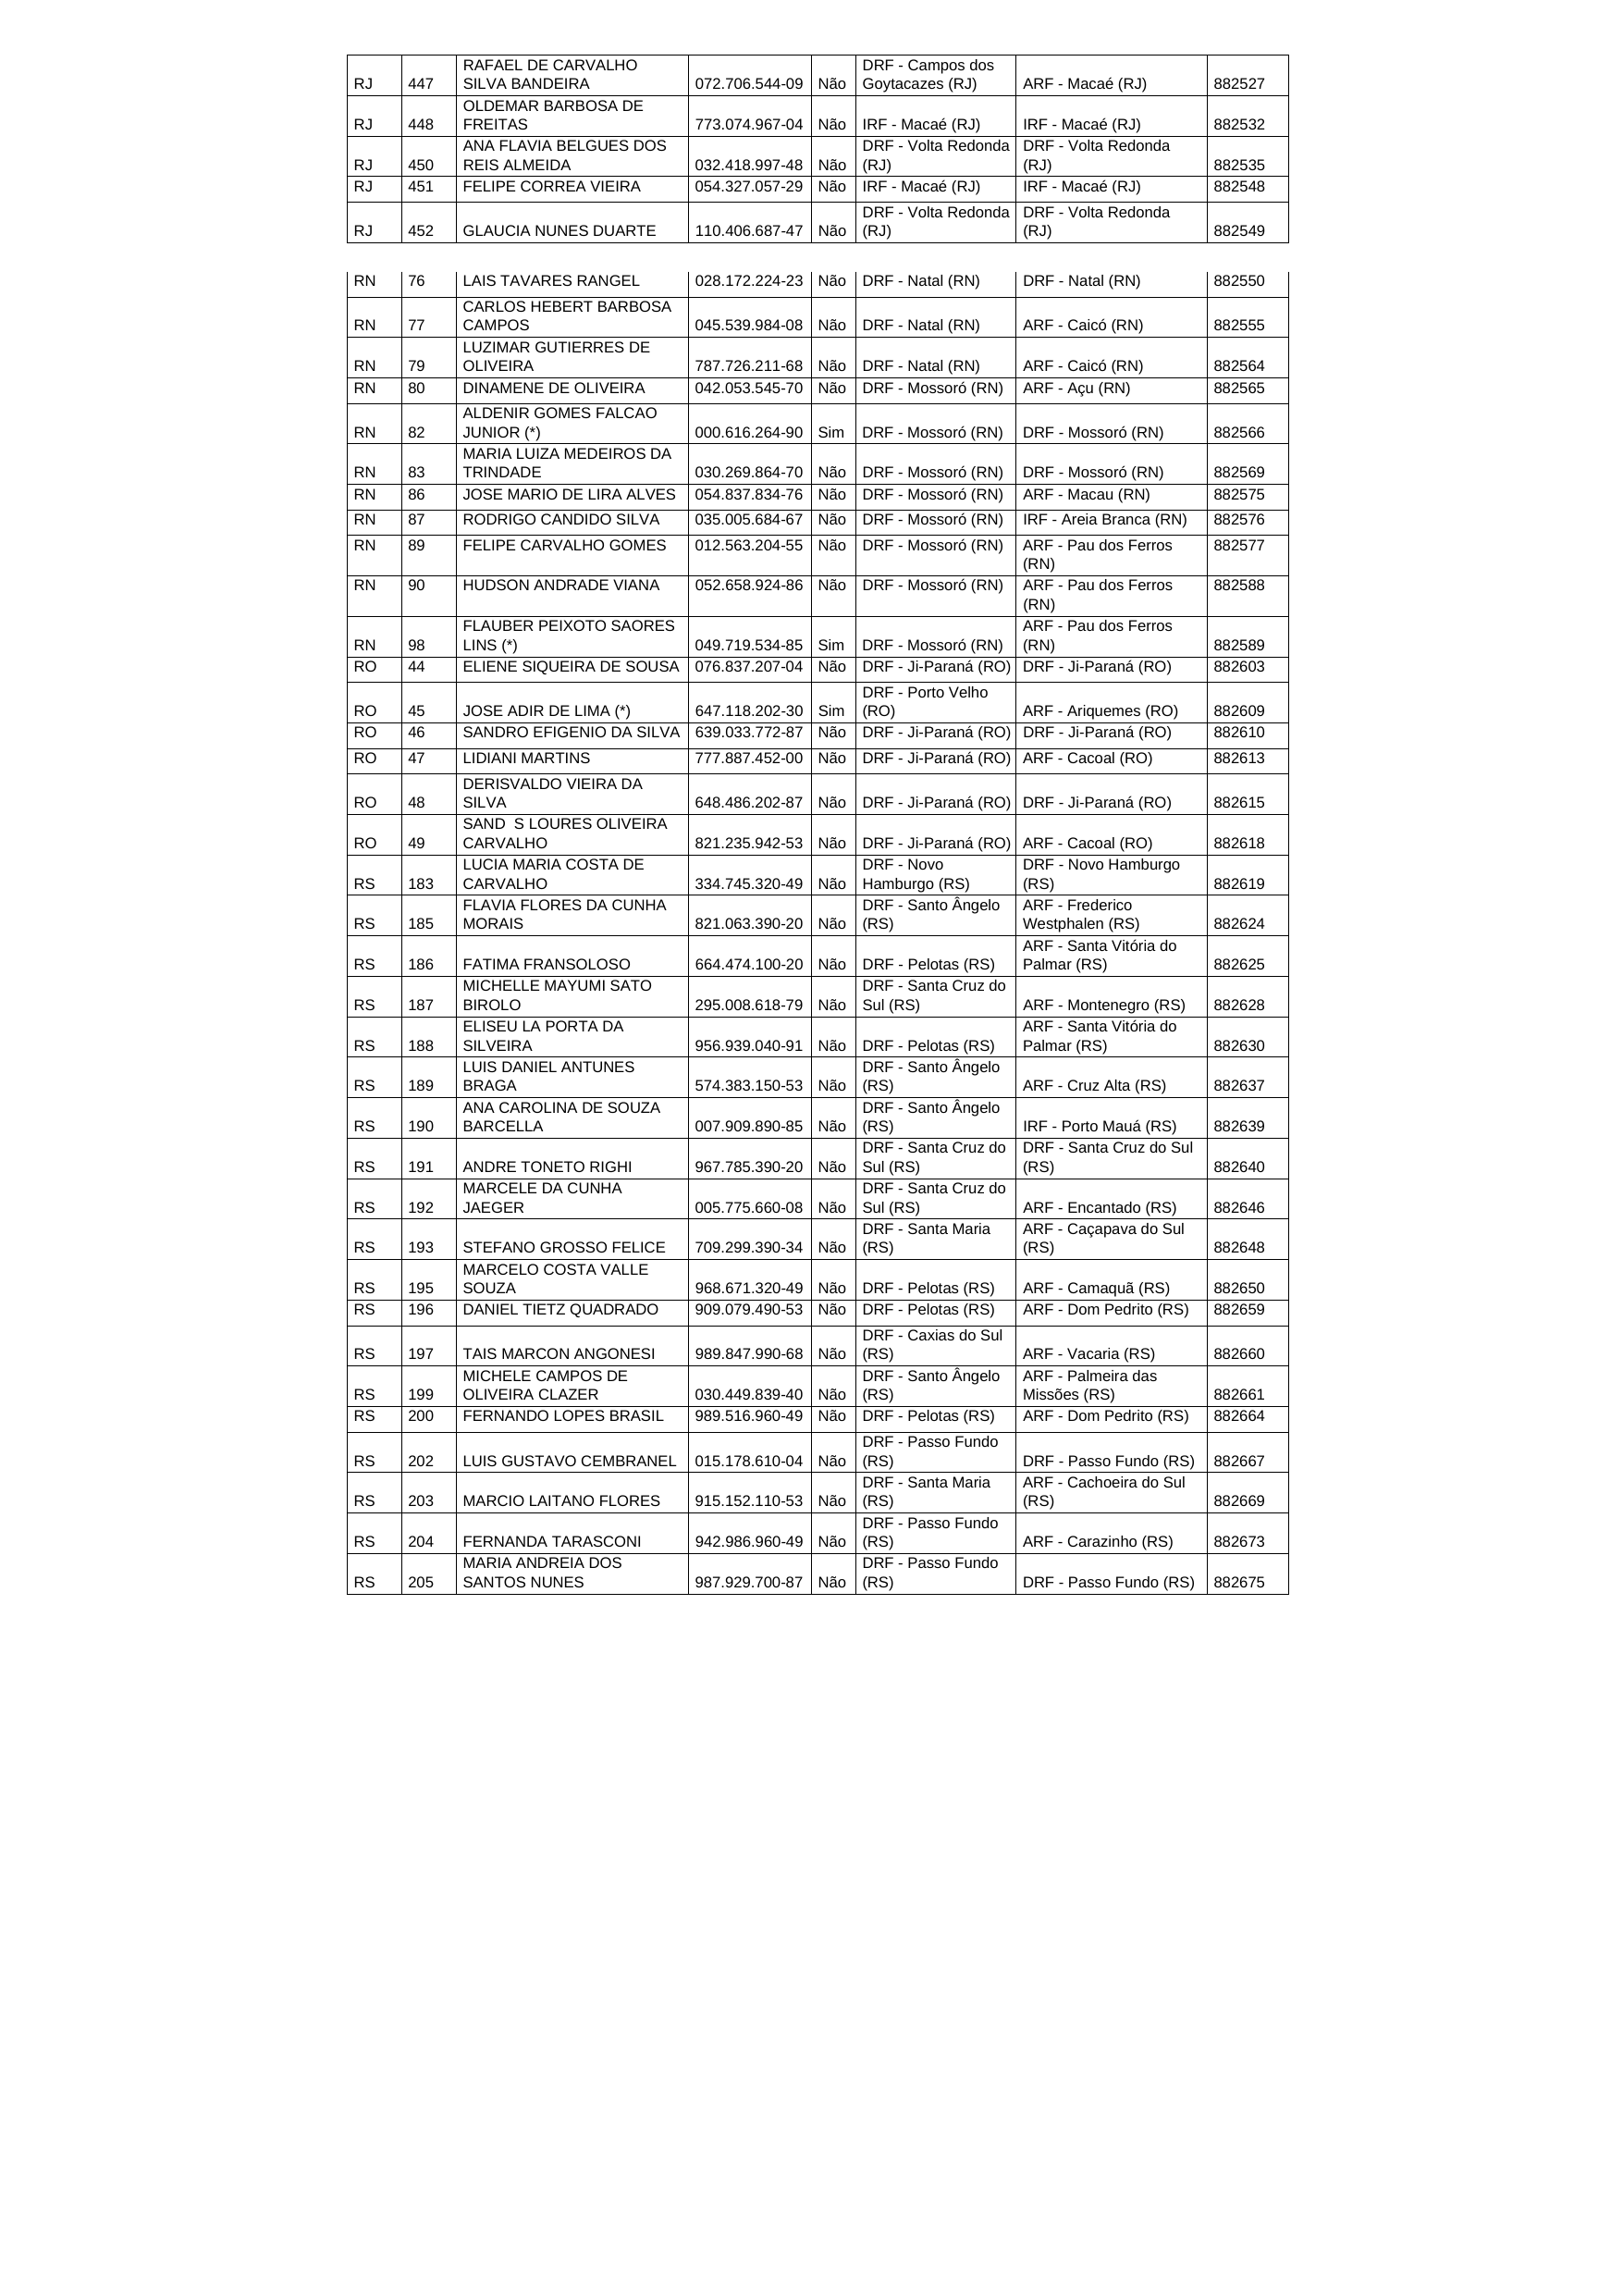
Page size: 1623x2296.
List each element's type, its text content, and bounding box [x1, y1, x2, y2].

table_cell Não [812, 1433, 855, 1472]
table_cell SAND S LOURES OLIVEIRA CARVALHO [457, 815, 688, 854]
table_cell LIDIANI MARTINS [457, 749, 688, 773]
table_cell RN [348, 444, 401, 484]
table_cell RN [348, 378, 401, 403]
table_cell Não [812, 1260, 855, 1300]
table_cell 072.706.544-09 [689, 56, 811, 95]
table_cell Não [812, 936, 855, 976]
table_cell Não [812, 576, 855, 616]
table_cell 054.327.057-29 [689, 177, 811, 202]
table_cell 956.939.040-91 [689, 1018, 811, 1056]
table_cell ARF - Pau dos Ferros (RN) [1016, 617, 1207, 656]
table_cell RO [348, 749, 401, 773]
table_cell IRF - Macaé (RJ) [856, 96, 1015, 136]
table_cell 042.053.545-70 [689, 378, 811, 403]
table_cell 882648 [1208, 1219, 1288, 1259]
table_cell RJ [348, 56, 401, 95]
table_cell DRF - Santa Cruz do Sul (RS) [856, 1179, 1015, 1218]
table_cell 882576 [1208, 511, 1288, 535]
table_cell Não [812, 1554, 855, 1593]
table_cell 183 [402, 856, 456, 895]
table_cell 773.074.967-04 [689, 96, 811, 136]
table_cell 882660 [1208, 1327, 1288, 1365]
table_cell 076.837.207-04 [689, 658, 811, 682]
table_cell 007.909.890-85 [689, 1098, 811, 1138]
table_cell ARF - Açu (RN) [1016, 378, 1207, 403]
table_cell Sim [812, 617, 855, 656]
table_cell Não [812, 749, 855, 773]
table_cell DRF - Novo Hamburgo (RS) [1016, 856, 1207, 895]
table_cell DRF - Santo Ângelo (RS) [856, 895, 1015, 935]
table_cell DRF - Ji-Paraná (RO) [1016, 723, 1207, 747]
table_cell Não [812, 177, 855, 202]
table_cell DRF - Mossoró (RN) [856, 617, 1015, 656]
table_cell 882577 [1208, 536, 1288, 575]
table_cell 987.929.700-87 [689, 1554, 811, 1593]
table_cell Não [812, 856, 855, 895]
table_cell Não [812, 815, 855, 854]
table_cell 47 [402, 749, 456, 773]
table_cell DRF - Campos dos Goytacazes (RJ) [856, 56, 1015, 95]
table_cell RODRIGO CANDIDO SILVA [457, 511, 688, 535]
table_cell 451 [402, 177, 456, 202]
table_cell ANDRE TONETO RIGHI [457, 1139, 688, 1178]
table_cell Sim [812, 404, 855, 443]
table_cell ARF - Pau dos Ferros (RN) [1016, 536, 1207, 575]
table_cell 882661 [1208, 1366, 1288, 1406]
table_cell 709.299.390-34 [689, 1219, 811, 1259]
table_cell RJ [348, 96, 401, 136]
table_cell 882532 [1208, 96, 1288, 136]
table_cell Não [812, 1407, 855, 1431]
table_cell DRF - Pelotas (RS) [856, 936, 1015, 976]
table_cell ARF - Vacaria (RS) [1016, 1327, 1207, 1365]
table_cell 98 [402, 617, 456, 656]
table_cell 777.887.452-00 [689, 749, 811, 773]
table_cell Não [812, 511, 855, 535]
table_cell RS [348, 1179, 401, 1218]
table_cell JOSE MARIO DE LIRA ALVES [457, 485, 688, 510]
table_cell Não [812, 1057, 855, 1097]
table_cell MARIA ANDREIA DOS SANTOS NUNES [457, 1554, 688, 1593]
table_cell 054.837.834-76 [689, 485, 811, 510]
table_cell DANIEL TIETZ QUADRADO [457, 1301, 688, 1325]
table_cell DRF - Ji-Paraná (RO) [856, 749, 1015, 773]
table_cell 196 [402, 1301, 456, 1325]
table_cell JOSE ADIR DE LIMA (*) [457, 683, 688, 722]
table_cell MARCELO COSTA VALLE SOUZA [457, 1260, 688, 1300]
table_cell RS [348, 1098, 401, 1138]
table_header Não [812, 272, 855, 297]
table_cell Não [812, 338, 855, 377]
table_cell RO [348, 815, 401, 854]
table_cell DRF - Santa Maria (RS) [856, 1219, 1015, 1259]
table_cell RO [348, 658, 401, 682]
table_header 76 [402, 272, 456, 297]
table_cell DRF - Mossoró (RN) [856, 511, 1015, 535]
table_cell RS [348, 1327, 401, 1365]
table_cell 203 [402, 1473, 456, 1512]
table_cell RS [348, 1554, 401, 1593]
table_cell DRF - Natal (RN) [856, 338, 1015, 377]
table_cell DRF - Mossoró (RN) [856, 444, 1015, 484]
table_cell 882667 [1208, 1433, 1288, 1472]
table_cell RAFAEL DE CARVALHO SILVA BANDEIRA [457, 56, 688, 95]
table_cell 882565 [1208, 378, 1288, 403]
table_cell Não [812, 1219, 855, 1259]
table_cell Não [812, 1139, 855, 1178]
table_cell ARF - Macaé (RJ) [1016, 56, 1207, 95]
table_cell FATIMA FRANSOLOSO [457, 936, 688, 976]
table_cell 000.616.264-90 [689, 404, 811, 443]
table_cell RO [348, 723, 401, 747]
table_cell Não [812, 1098, 855, 1138]
table_cell 882675 [1208, 1554, 1288, 1593]
table_cell FLAUBER PEIXOTO SAORES LINS (*) [457, 617, 688, 656]
table_cell IRF - Macaé (RJ) [1016, 177, 1207, 202]
table_cell Não [812, 1366, 855, 1406]
table_cell MICHELLE MAYUMI SATO BIROLO [457, 977, 688, 1016]
table_cell 882619 [1208, 856, 1288, 895]
table_cell DRF - Mossoró (RN) [856, 378, 1015, 403]
table_cell Não [812, 1018, 855, 1056]
table_header LAIS TAVARES RANGEL [457, 272, 688, 297]
table_cell 882610 [1208, 723, 1288, 747]
table_cell 87 [402, 511, 456, 535]
table_cell Não [812, 203, 855, 242]
table_cell 882588 [1208, 576, 1288, 616]
table_cell RN [348, 536, 401, 575]
table_cell 989.516.960-49 [689, 1407, 811, 1431]
table_cell 882650 [1208, 1260, 1288, 1300]
table_cell 77 [402, 298, 456, 337]
table_cell 882589 [1208, 617, 1288, 656]
table_cell RS [348, 936, 401, 976]
table_cell DRF - Volta Redonda (RJ) [1016, 203, 1207, 242]
table_cell RS [348, 1018, 401, 1056]
table_cell 882659 [1208, 1301, 1288, 1325]
table_cell 48 [402, 774, 456, 814]
table_cell 205 [402, 1554, 456, 1593]
table_cell HUDSON ANDRADE VIANA [457, 576, 688, 616]
table_cell 821.063.390-20 [689, 895, 811, 935]
table_cell ARF - Macau (RN) [1016, 485, 1207, 510]
table_cell LUZIMAR GUTIERRES DE OLIVEIRA [457, 338, 688, 377]
table_cell STEFANO GROSSO FELICE [457, 1219, 688, 1259]
table_cell MARCIO LAITANO FLORES [457, 1473, 688, 1512]
table_cell ANA FLAVIA BELGUES DOS REIS ALMEIDA [457, 137, 688, 176]
table_cell ARF - Dom Pedrito (RS) [1016, 1407, 1207, 1431]
table_cell 450 [402, 137, 456, 176]
table_cell ARF - Dom Pedrito (RS) [1016, 1301, 1207, 1325]
table_cell 821.235.942-53 [689, 815, 811, 854]
table_cell DRF - Volta Redonda (RJ) [1016, 137, 1207, 176]
table_cell DRF - Mossoró (RN) [856, 404, 1015, 443]
table_cell CARLOS HEBERT BARBOSA CAMPOS [457, 298, 688, 337]
table_cell 882618 [1208, 815, 1288, 854]
table_cell 882664 [1208, 1407, 1288, 1431]
table_cell 882673 [1208, 1513, 1288, 1553]
table_cell DRF - Ji-Paraná (RO) [856, 723, 1015, 747]
table_cell DRF - Mossoró (RN) [856, 485, 1015, 510]
table_cell 90 [402, 576, 456, 616]
table_cell 197 [402, 1327, 456, 1365]
table_cell 005.775.660-08 [689, 1179, 811, 1218]
table_cell RS [348, 1139, 401, 1178]
table_cell 191 [402, 1139, 456, 1178]
table_cell FELIPE CORREA VIEIRA [457, 177, 688, 202]
table_cell 942.986.960-49 [689, 1513, 811, 1553]
table_cell 189 [402, 1057, 456, 1097]
table_cell RN [348, 298, 401, 337]
table_cell IRF - Macaé (RJ) [1016, 96, 1207, 136]
table_cell Não [812, 774, 855, 814]
table_cell MARCELE DA CUNHA JAEGER [457, 1179, 688, 1218]
table_cell DRF - Porto Velho (RO) [856, 683, 1015, 722]
table_cell ANA CAROLINA DE SOUZA BARCELLA [457, 1098, 688, 1138]
table_cell DRF - Santa Cruz do Sul (RS) [856, 977, 1015, 1016]
table_cell 882548 [1208, 177, 1288, 202]
table_cell FELIPE CARVALHO GOMES [457, 536, 688, 575]
table_cell 186 [402, 936, 456, 976]
table_cell DRF - Ji-Paraná (RO) [1016, 658, 1207, 682]
table_cell DRF - Passo Fundo (RS) [856, 1554, 1015, 1593]
table_cell ARF - Pau dos Ferros (RN) [1016, 576, 1207, 616]
table_cell MICHELE CAMPOS DE OLIVEIRA CLAZER [457, 1366, 688, 1406]
table_cell RS [348, 1433, 401, 1472]
table_cell DRF - Caxias do Sul (RS) [856, 1327, 1015, 1365]
table_cell ARF - Encantado (RS) [1016, 1179, 1207, 1218]
table_cell 032.418.997-48 [689, 137, 811, 176]
table_cell 639.033.772-87 [689, 723, 811, 747]
table_cell DRF - Pelotas (RS) [856, 1301, 1015, 1325]
table_cell DRF - Pelotas (RS) [856, 1260, 1015, 1300]
table_cell 82 [402, 404, 456, 443]
table_cell ELISEU LA PORTA DA SILVEIRA [457, 1018, 688, 1056]
table_cell 334.745.320-49 [689, 856, 811, 895]
table_cell 882535 [1208, 137, 1288, 176]
table_cell DRF - Ji-Paraná (RO) [856, 774, 1015, 814]
table_cell Não [812, 96, 855, 136]
table_cell Não [812, 1327, 855, 1365]
table_cell RN [348, 617, 401, 656]
table_cell 882630 [1208, 1018, 1288, 1056]
table_cell 882566 [1208, 404, 1288, 443]
table_cell Sim [812, 683, 855, 722]
table_cell 185 [402, 895, 456, 935]
table_cell MARIA LUIZA MEDEIROS DA TRINDADE [457, 444, 688, 484]
table_cell RS [348, 977, 401, 1016]
table_cell DRF - Novo Hamburgo (RS) [856, 856, 1015, 895]
table_cell DINAMENE DE OLIVEIRA [457, 378, 688, 403]
table_cell RS [348, 1301, 401, 1325]
table_cell 882575 [1208, 485, 1288, 510]
table_cell 882646 [1208, 1179, 1288, 1218]
table_cell 035.005.684-67 [689, 511, 811, 535]
table_cell DRF - Volta Redonda (RJ) [856, 137, 1015, 176]
table_cell 80 [402, 378, 456, 403]
table_cell ARF - Caicó (RN) [1016, 298, 1207, 337]
table_cell DRF - Passo Fundo (RS) [856, 1513, 1015, 1553]
table_cell 45 [402, 683, 456, 722]
table_cell 193 [402, 1219, 456, 1259]
table_cell 200 [402, 1407, 456, 1431]
table_cell DRF - Passo Fundo (RS) [1016, 1433, 1207, 1472]
table_header DRF - Natal (RN) [856, 272, 1015, 297]
table_cell 574.383.150-53 [689, 1057, 811, 1097]
table_cell GLAUCIA NUNES DUARTE [457, 203, 688, 242]
table_cell 295.008.618-79 [689, 977, 811, 1016]
table_cell 86 [402, 485, 456, 510]
table_cell 882640 [1208, 1139, 1288, 1178]
table_cell DRF - Volta Redonda (RJ) [856, 203, 1015, 242]
table_cell 448 [402, 96, 456, 136]
table_cell DRF - Santa Maria (RS) [856, 1473, 1015, 1512]
table_cell DRF - Passo Fundo (RS) [1016, 1554, 1207, 1593]
table_cell 89 [402, 536, 456, 575]
table_cell 882555 [1208, 298, 1288, 337]
table_cell TAIS MARCON ANGONESI [457, 1327, 688, 1365]
table_cell DRF - Mossoró (RN) [856, 576, 1015, 616]
table_cell DRF - Pelotas (RS) [856, 1018, 1015, 1056]
table_cell OLDEMAR BARBOSA DE FREITAS [457, 96, 688, 136]
table_cell 015.178.610-04 [689, 1433, 811, 1472]
table_cell DRF - Mossoró (RN) [856, 536, 1015, 575]
table_cell DRF - Santa Cruz do Sul (RS) [856, 1139, 1015, 1178]
table_cell RS [348, 1260, 401, 1300]
table_cell ARF - Cruz Alta (RS) [1016, 1057, 1207, 1097]
table_cell LUIS DANIEL ANTUNES BRAGA [457, 1057, 688, 1097]
table_cell 192 [402, 1179, 456, 1218]
table_cell RS [348, 1473, 401, 1512]
table_cell 648.486.202-87 [689, 774, 811, 814]
table_cell 79 [402, 338, 456, 377]
table_cell LUIS GUSTAVO CEMBRANEL [457, 1433, 688, 1472]
table_cell ARF - Santa Vitória do Palmar (RS) [1016, 1018, 1207, 1056]
table_cell ARF - Montenegro (RS) [1016, 977, 1207, 1016]
table_cell 882603 [1208, 658, 1288, 682]
table_cell Não [812, 378, 855, 403]
table_cell ARF - Caçapava do Sul (RS) [1016, 1219, 1207, 1259]
table_cell 882569 [1208, 444, 1288, 484]
table_cell 110.406.687-47 [689, 203, 811, 242]
table_cell 83 [402, 444, 456, 484]
table_cell DRF - Ji-Paraná (RO) [856, 658, 1015, 682]
table_cell Não [812, 56, 855, 95]
table_cell 882613 [1208, 749, 1288, 773]
table_cell 44 [402, 658, 456, 682]
table_cell 882615 [1208, 774, 1288, 814]
table_cell ARF - Frederico Westphalen (RS) [1016, 895, 1207, 935]
table_cell 967.785.390-20 [689, 1139, 811, 1178]
table_cell Não [812, 444, 855, 484]
table_cell ARF - Palmeira das Missões (RS) [1016, 1366, 1207, 1406]
table_cell IRF - Porto Mauá (RS) [1016, 1098, 1207, 1138]
table_cell LUCIA MARIA COSTA DE CARVALHO [457, 856, 688, 895]
table_cell ARF - Carazinho (RS) [1016, 1513, 1207, 1553]
table_cell FERNANDO LOPES BRASIL [457, 1407, 688, 1431]
table_cell DRF - Santo Ângelo (RS) [856, 1366, 1015, 1406]
table_cell DRF - Ji-Paraná (RO) [1016, 774, 1207, 814]
table_cell DRF - Pelotas (RS) [856, 1407, 1015, 1431]
table_cell 882609 [1208, 683, 1288, 722]
table_cell RN [348, 576, 401, 616]
table_cell RS [348, 1057, 401, 1097]
table_cell 909.079.490-53 [689, 1301, 811, 1325]
table_cell 188 [402, 1018, 456, 1056]
table_cell RJ [348, 177, 401, 202]
table_cell Não [812, 658, 855, 682]
table_cell 968.671.320-49 [689, 1260, 811, 1300]
table_cell DRF - Santo Ângelo (RS) [856, 1098, 1015, 1138]
table_header 882550 [1208, 272, 1288, 297]
table_cell ELIENE SIQUEIRA DE SOUSA [457, 658, 688, 682]
table_cell 202 [402, 1433, 456, 1472]
table_cell Não [812, 536, 855, 575]
table_header 028.172.224-23 [689, 272, 811, 297]
table_cell 052.658.924-86 [689, 576, 811, 616]
table_cell RS [348, 1407, 401, 1431]
table_cell Não [812, 298, 855, 337]
table_cell 199 [402, 1366, 456, 1406]
table_header DRF - Natal (RN) [1016, 272, 1207, 297]
table_cell SANDRO EFIGENIO DA SILVA [457, 723, 688, 747]
table_cell Não [812, 895, 855, 935]
table_cell 882549 [1208, 203, 1288, 242]
table_cell 882625 [1208, 936, 1288, 976]
table_cell DERISVALDO VIEIRA DA SILVA [457, 774, 688, 814]
table_cell 989.847.990-68 [689, 1327, 811, 1365]
table_cell RS [348, 895, 401, 935]
table_cell 882628 [1208, 977, 1288, 1016]
table_cell 915.152.110-53 [689, 1473, 811, 1512]
table_cell DRF - Santa Cruz do Sul (RS) [1016, 1139, 1207, 1178]
table_cell 049.719.534-85 [689, 617, 811, 656]
table_cell RN [348, 511, 401, 535]
table_cell 045.539.984-08 [689, 298, 811, 337]
table_cell 647.118.202-30 [689, 683, 811, 722]
table_cell RJ [348, 137, 401, 176]
table_cell Não [812, 1513, 855, 1553]
table_cell 882624 [1208, 895, 1288, 935]
table_cell Não [812, 1473, 855, 1512]
table_cell DRF - Ji-Paraná (RO) [856, 815, 1015, 854]
table_cell 187 [402, 977, 456, 1016]
table_cell RN [348, 338, 401, 377]
table_cell 447 [402, 56, 456, 95]
table_cell ARF - Santa Vitória do Palmar (RS) [1016, 936, 1207, 976]
table_cell DRF - Natal (RN) [856, 298, 1015, 337]
table_cell RN [348, 485, 401, 510]
table_cell Não [812, 137, 855, 176]
table_cell Não [812, 485, 855, 510]
table_cell 012.563.204-55 [689, 536, 811, 575]
table_cell 030.269.864-70 [689, 444, 811, 484]
table_cell 882564 [1208, 338, 1288, 377]
table_cell 664.474.100-20 [689, 936, 811, 976]
table_cell RS [348, 1513, 401, 1553]
table_cell 452 [402, 203, 456, 242]
table_cell ARF - Camaquã (RS) [1016, 1260, 1207, 1300]
table_cell ARF - Cacoal (RO) [1016, 749, 1207, 773]
table_cell DRF - Passo Fundo (RS) [856, 1433, 1015, 1472]
table_cell FLAVIA FLORES DA CUNHA MORAIS [457, 895, 688, 935]
table_cell ALDENIR GOMES FALCAO JUNIOR (*) [457, 404, 688, 443]
table_cell 195 [402, 1260, 456, 1300]
table_cell ARF - Caicó (RN) [1016, 338, 1207, 377]
table_cell Não [812, 977, 855, 1016]
table_cell ARF - Cacoal (RO) [1016, 815, 1207, 854]
table_cell Não [812, 723, 855, 747]
table_cell RS [348, 1366, 401, 1406]
table_cell RO [348, 683, 401, 722]
table_cell 030.449.839-40 [689, 1366, 811, 1406]
table_cell 204 [402, 1513, 456, 1553]
table_cell DRF - Santo Ângelo (RS) [856, 1057, 1015, 1097]
table_cell ARF - Cachoeira do Sul (RS) [1016, 1473, 1207, 1512]
table_cell Não [812, 1301, 855, 1325]
table_cell RO [348, 774, 401, 814]
table_cell DRF - Mossoró (RN) [1016, 404, 1207, 443]
table_cell RJ [348, 203, 401, 242]
table_cell 49 [402, 815, 456, 854]
table_cell 882669 [1208, 1473, 1288, 1512]
table_cell 882637 [1208, 1057, 1288, 1097]
table_cell Não [812, 1179, 855, 1218]
table_cell FERNANDA TARASCONI [457, 1513, 688, 1553]
table_cell 882639 [1208, 1098, 1288, 1138]
table_header RN [348, 272, 401, 297]
table_cell 787.726.211-68 [689, 338, 811, 377]
table_cell ARF - Ariquemes (RO) [1016, 683, 1207, 722]
table_cell DRF - Mossoró (RN) [1016, 444, 1207, 484]
table_cell RS [348, 1219, 401, 1259]
table_cell 190 [402, 1098, 456, 1138]
table_cell IRF - Macaé (RJ) [856, 177, 1015, 202]
table_cell RN [348, 404, 401, 443]
table_cell RS [348, 856, 401, 895]
table_cell 882527 [1208, 56, 1288, 95]
table_cell 46 [402, 723, 456, 747]
table_cell IRF - Areia Branca (RN) [1016, 511, 1207, 535]
